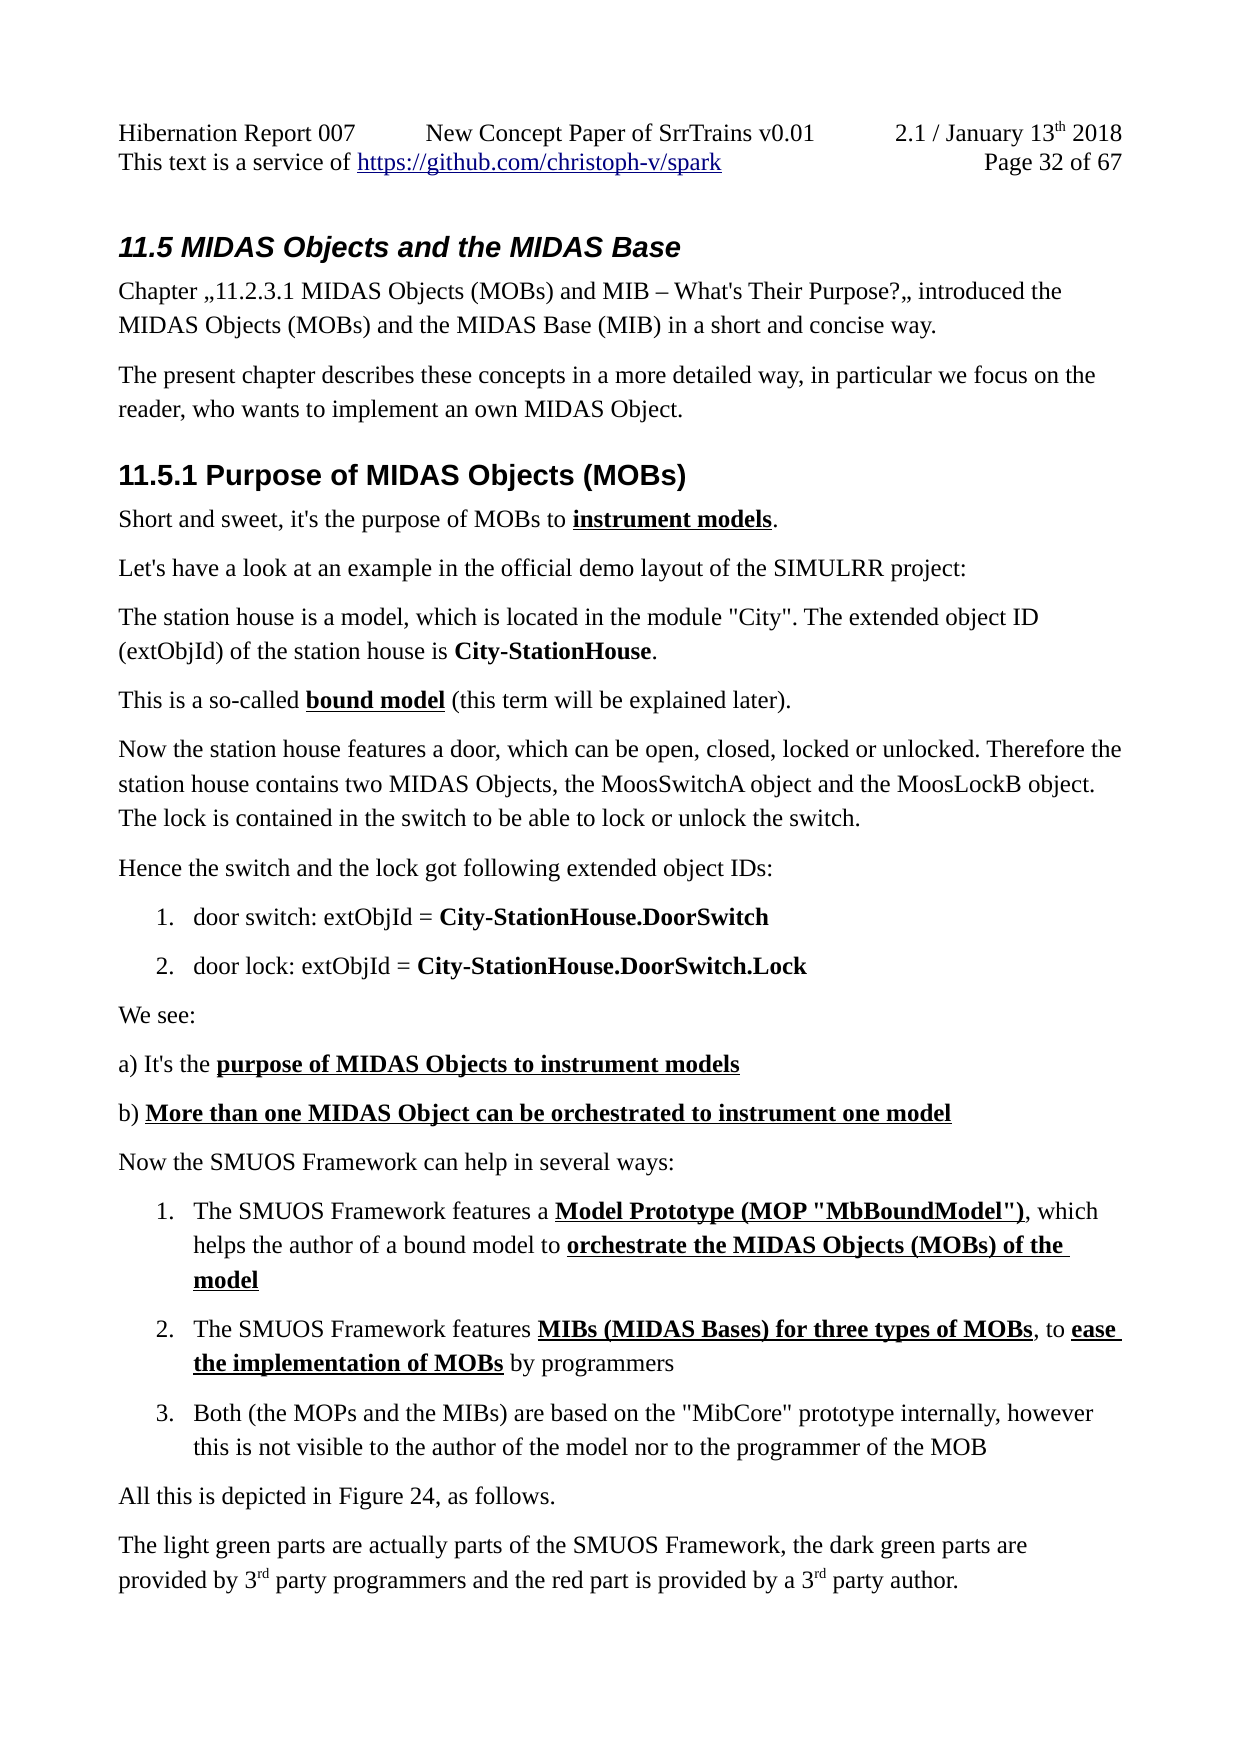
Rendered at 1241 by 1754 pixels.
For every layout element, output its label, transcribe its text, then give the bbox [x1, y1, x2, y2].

text a) It's the purpose of MIDAS Objects to instrument models [118, 1049, 1122, 1078]
list Chapter „11.2.3.1 MIDAS Objects (MOBs) and MIB – What's Their Purpose?„ introduced the MIDAS Objects (MOBs) and the MIDAS Base (MIB) in a short and concise way. [81, 276, 1122, 339]
text b) More than one MIDAS Object can be orchestrated to instrument one model [118, 1098, 1122, 1127]
text Hence the switch and the lock got following extended object IDs: [118, 853, 1122, 881]
text Let's have a look at an example in the official demo layout of the SIMULRR project: [118, 553, 1122, 582]
list door switch: extObjId = City-StationHouse.DoorSwitch [156, 902, 1122, 930]
text The light green parts are actually parts of the SMUOS Framework, the dark green parts are provided by 3rd party programmers and the red part is provided by a 3rd party author. [118, 1530, 1122, 1593]
subtitle 11.5.1 Purpose of MIDAS Objects (MOBs) [118, 458, 1122, 491]
text Now the station house features a door, which can be open, closed, locked or unlocked. Therefore the station house contains two MIDAS Objects, the MoosSwitchA object and the MoosLockB object. The lock is contained in the switch to be able to lock or unlock the switch. [118, 734, 1122, 832]
list door lock: extObjId = City-StationHouse.DoorSwitch.Lock [156, 951, 1122, 979]
list The present chapter describes these concepts in a more detailed way, in particular we focus on the reader, who wants to implement an own MIDAS Object. [81, 360, 1122, 423]
list Both (the MOPs and the MIBs) are based on the "MibCore" prototype internally, however this is not visible to the author of the model nor to the programmer of the MOB [156, 1398, 1122, 1461]
text This is a so-called bound model (this term will be explained later). [118, 686, 1122, 714]
text All this is depicted in Figure 24, as follows. [118, 1481, 1122, 1510]
text We see: [118, 1000, 1122, 1028]
list The SMUOS Framework features a Model Prototype (MOP "MbBoundModel"), which helps the author of a bound model to orchestrate the MIDAS Objects (MOBs) of the model [156, 1196, 1122, 1294]
list The SMUOS Framework features MIBs (MIDAS Bases) for three types of MOBs, to ease the implementation of MOBs by programmers [156, 1314, 1122, 1377]
text The station house is a model, which is located in the module "City". The extended object ID (extObjId) of the station house is City-StationHouse. [118, 602, 1122, 665]
text Now the SMUOS Framework can help in several ways: [118, 1147, 1122, 1176]
subtitle 11.5 MIDAS Objects and the MIDAS Base [118, 230, 1122, 264]
text Short and sweet, it's the purpose of MOBs to instrument models. [118, 504, 1122, 533]
